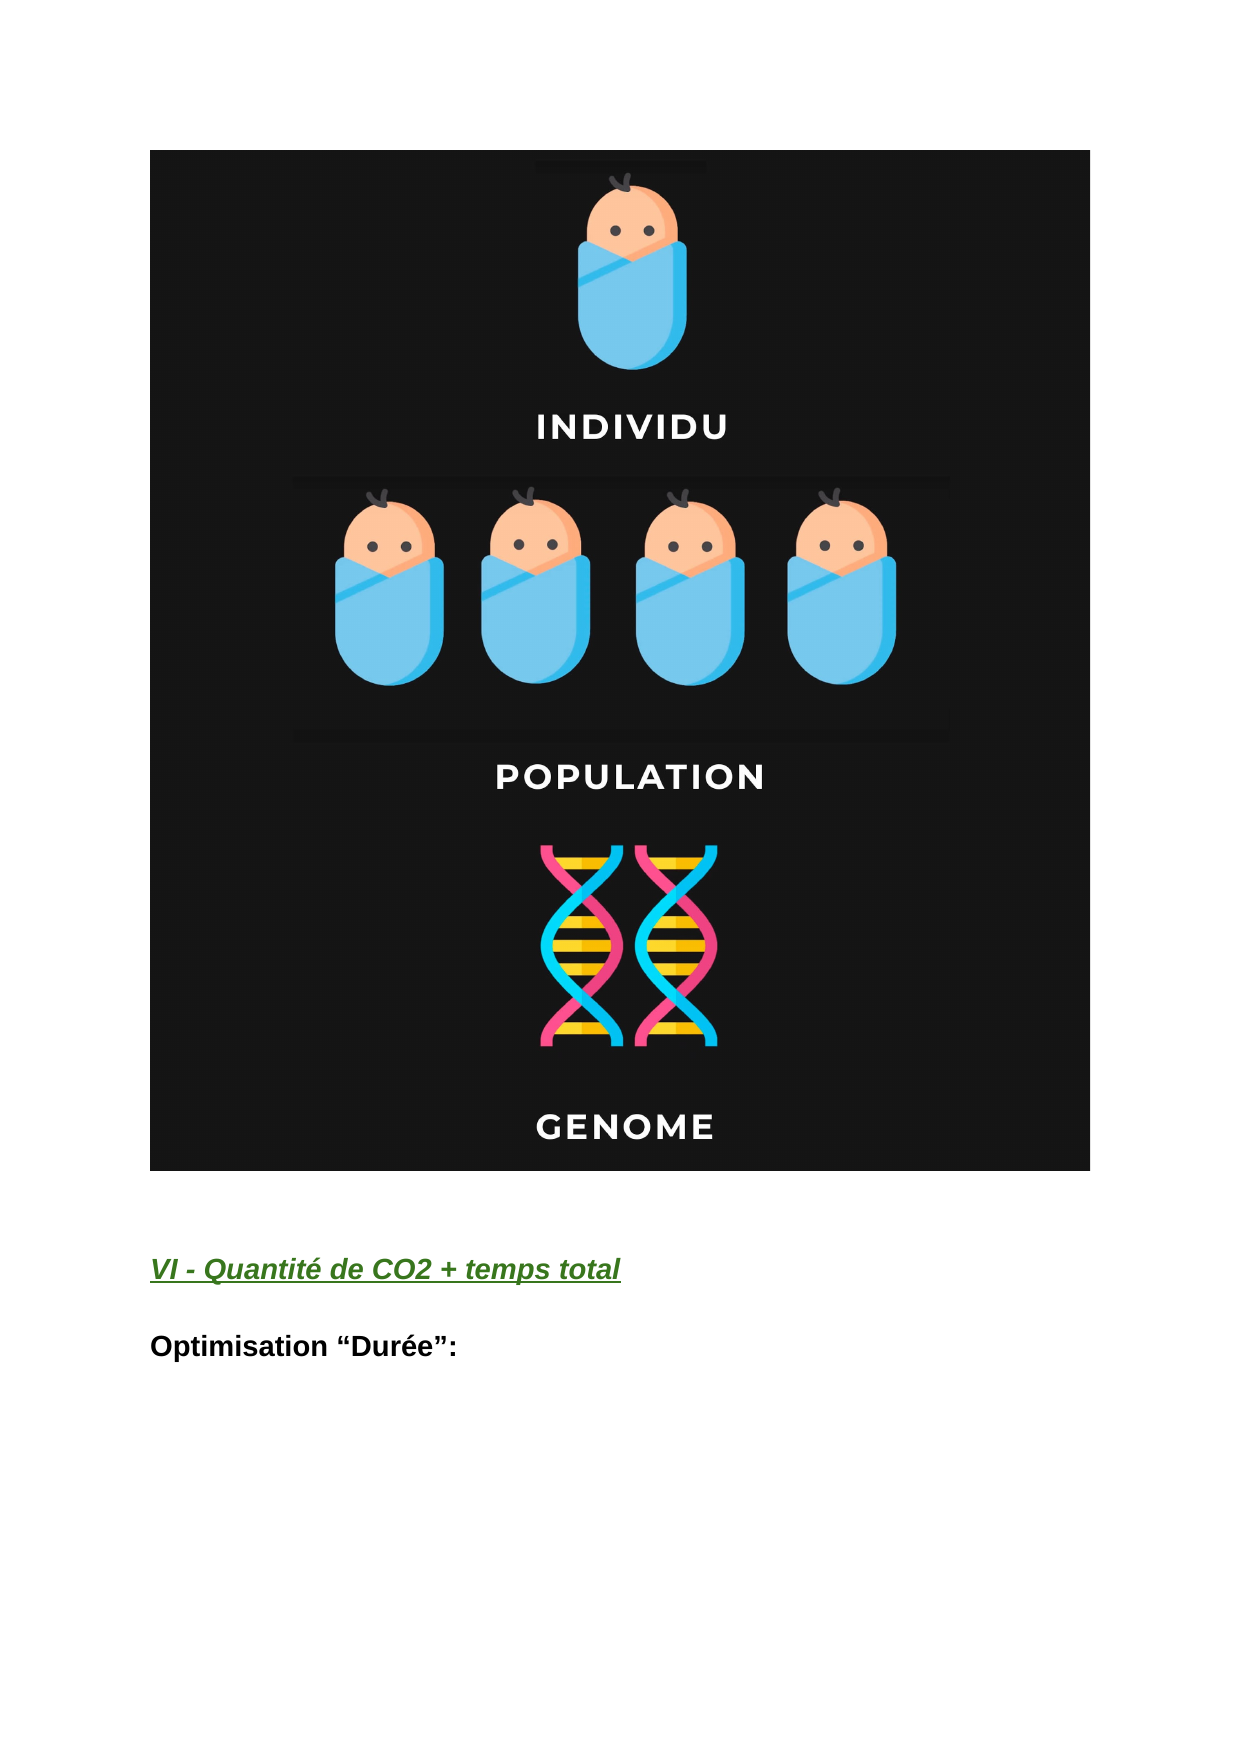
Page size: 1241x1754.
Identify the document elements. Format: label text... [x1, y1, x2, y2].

picture [150, 150, 1091, 1171]
text VI - Quantité de CO2 + temps total [150, 1252, 1090, 1285]
text Optimisation “Durée”: [150, 1329, 1090, 1362]
